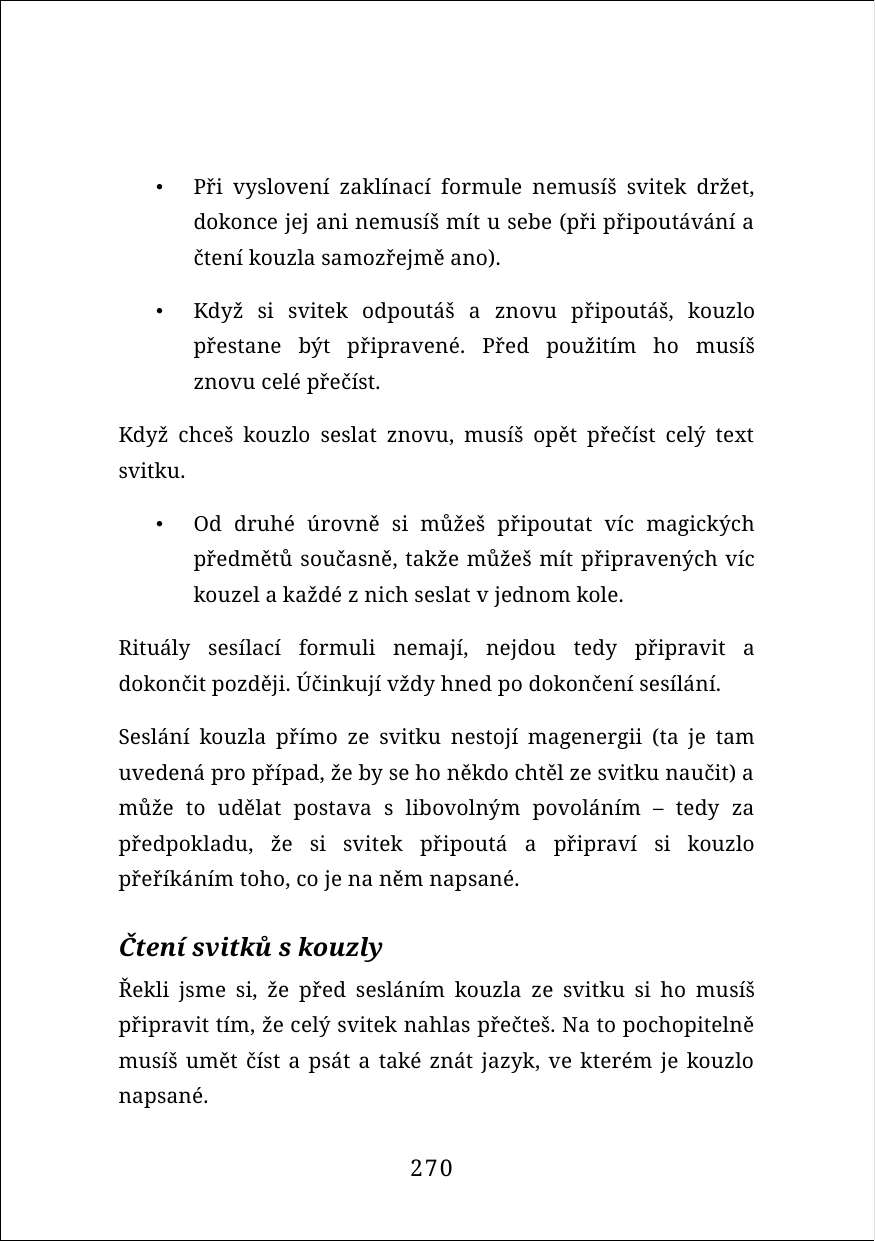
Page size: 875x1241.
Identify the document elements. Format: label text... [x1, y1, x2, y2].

subtitle Čtení svitků s kouzly [118, 929, 756, 963]
list Od druhé úrovně si můžeš připoutat víc magických předmětů současně, takže můžeš mít připravených víc kouzel a každé z nich seslat v jednom kole. [156, 509, 756, 608]
text Seslání kouzla přímo ze svitku nestojí magenergii (ta je tam uvedená pro případ, že by se ho někdo chtěl ze svitku naučit) a může to udělat postava s libovolným povoláním – tedy za předpokladu, že si svitek připoutá a připraví si kouzlo přeříkáním toho, co je na něm napsané. [118, 722, 756, 893]
list Když si svitek odpoutáš a znovu připoutáš, kouzlo přestane být připravené. Před použitím ho musíš znovu celé přečíst. [156, 296, 756, 396]
list Při vyslovení zaklínací formule nemusíš svitek držet, dokonce jej ani nemusíš mít u sebe (při připoutávání a čtení kouzla samozřejmě ano). [156, 172, 756, 271]
text Rituály sesílací formuli nemají, nejdou tedy připravit a dokončit později. Účinkují vždy hned po dokončení sesílání. [118, 633, 756, 697]
text Když chceš kouzlo seslat znovu, musíš opět přečíst celý text svitku. [118, 420, 756, 484]
text Řekli jsme si, že před sesláním kouzla ze svitku si ho musíš připravit tím, že celý svitek nahlas přečteš. Na to pochopitelně musíš umět číst a psát a také znát jazyk, ve kterém je kouzlo napsané. [118, 975, 756, 1110]
